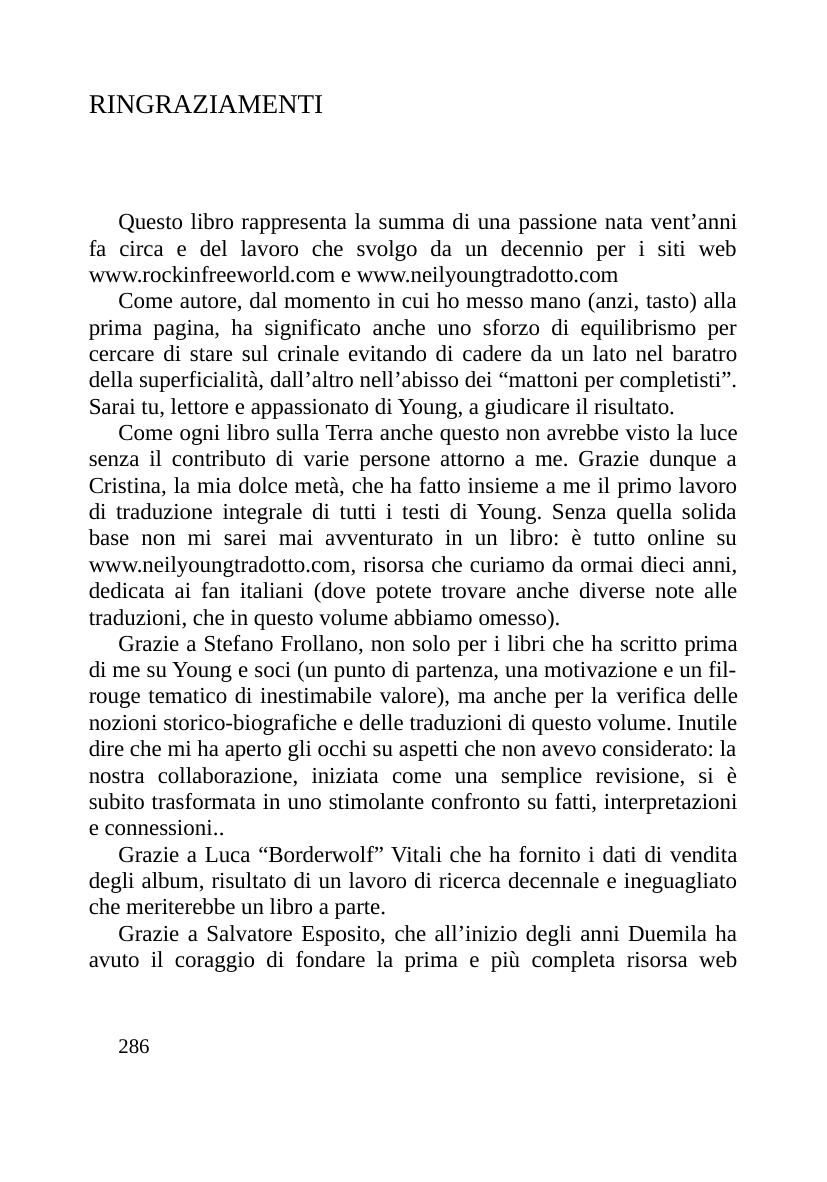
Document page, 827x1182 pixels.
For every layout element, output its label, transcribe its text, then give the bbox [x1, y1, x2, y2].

text Grazie a Luca “Borderwolf” Vitali che ha fornito i dati di vendita degli album, risultato di un lavoro di ricerca decennale e ineguagliato che meriterebbe un libro a parte. [88, 841, 738, 920]
text Come autore, dal momento in cui ho messo mano (anzi, tasto) alla prima pagina, ha significato anche uno sforzo di equilibrismo per cercare di stare sul crinale evitando di cadere da un lato nel baratro della superficialità, dall’altro nell’abisso dei “mattoni per completisti”. Sarai tu, lettore e appassionato di Young, a giudicare il risultato. [88, 287, 738, 419]
text Questo libro rappresenta la summa di una passione nata vent’anni fa circa e del lavoro che svolgo da un decennio per i siti web www.rockinfreeworld.com e www.neilyoungtradotto.com [88, 208, 738, 287]
text Grazie a Salvatore Esposito, che all’inizio degli anni Duemila ha avuto il coraggio di fondare la prima e più completa risorsa web [88, 920, 738, 972]
text Grazie a Stefano Frollano, non solo per i libri che ha scritto prima di me su Young e soci (un punto di partenza, una motivazione e un fil-rouge tematico di inestimabile valore), ma anche per la verifica delle nozioni storico-biografiche e delle traduzioni di questo volume. Inutile dire che mi ha aperto gli occhi su aspetti che non avevo considerato: la nostra collaborazione, iniziata come una semplice revisione, si è subito trasformata in uno stimolante confronto su fatti, interpretazioni e connessioni.. [88, 630, 738, 841]
subtitle RINGRAZIAMENTI [88, 88, 738, 120]
text Come ogni libro sulla Terra anche questo non avrebbe visto la luce senza il contributo di varie persone attorno a me. Grazie dunque a Cristina, la mia dolce metà, che ha fatto insieme a me il primo lavoro di traduzione integrale di tutti i testi di Young. Senza quella solida base non mi sarei mai avventurato in un libro: è tutto online su www.neilyoungtradotto.com, risorsa che curiamo da ormai dieci anni, dedicata ai fan italiani (dove potete trovare anche diverse note alle traduzioni, che in questo volume abbiamo omesso). [88, 419, 738, 630]
